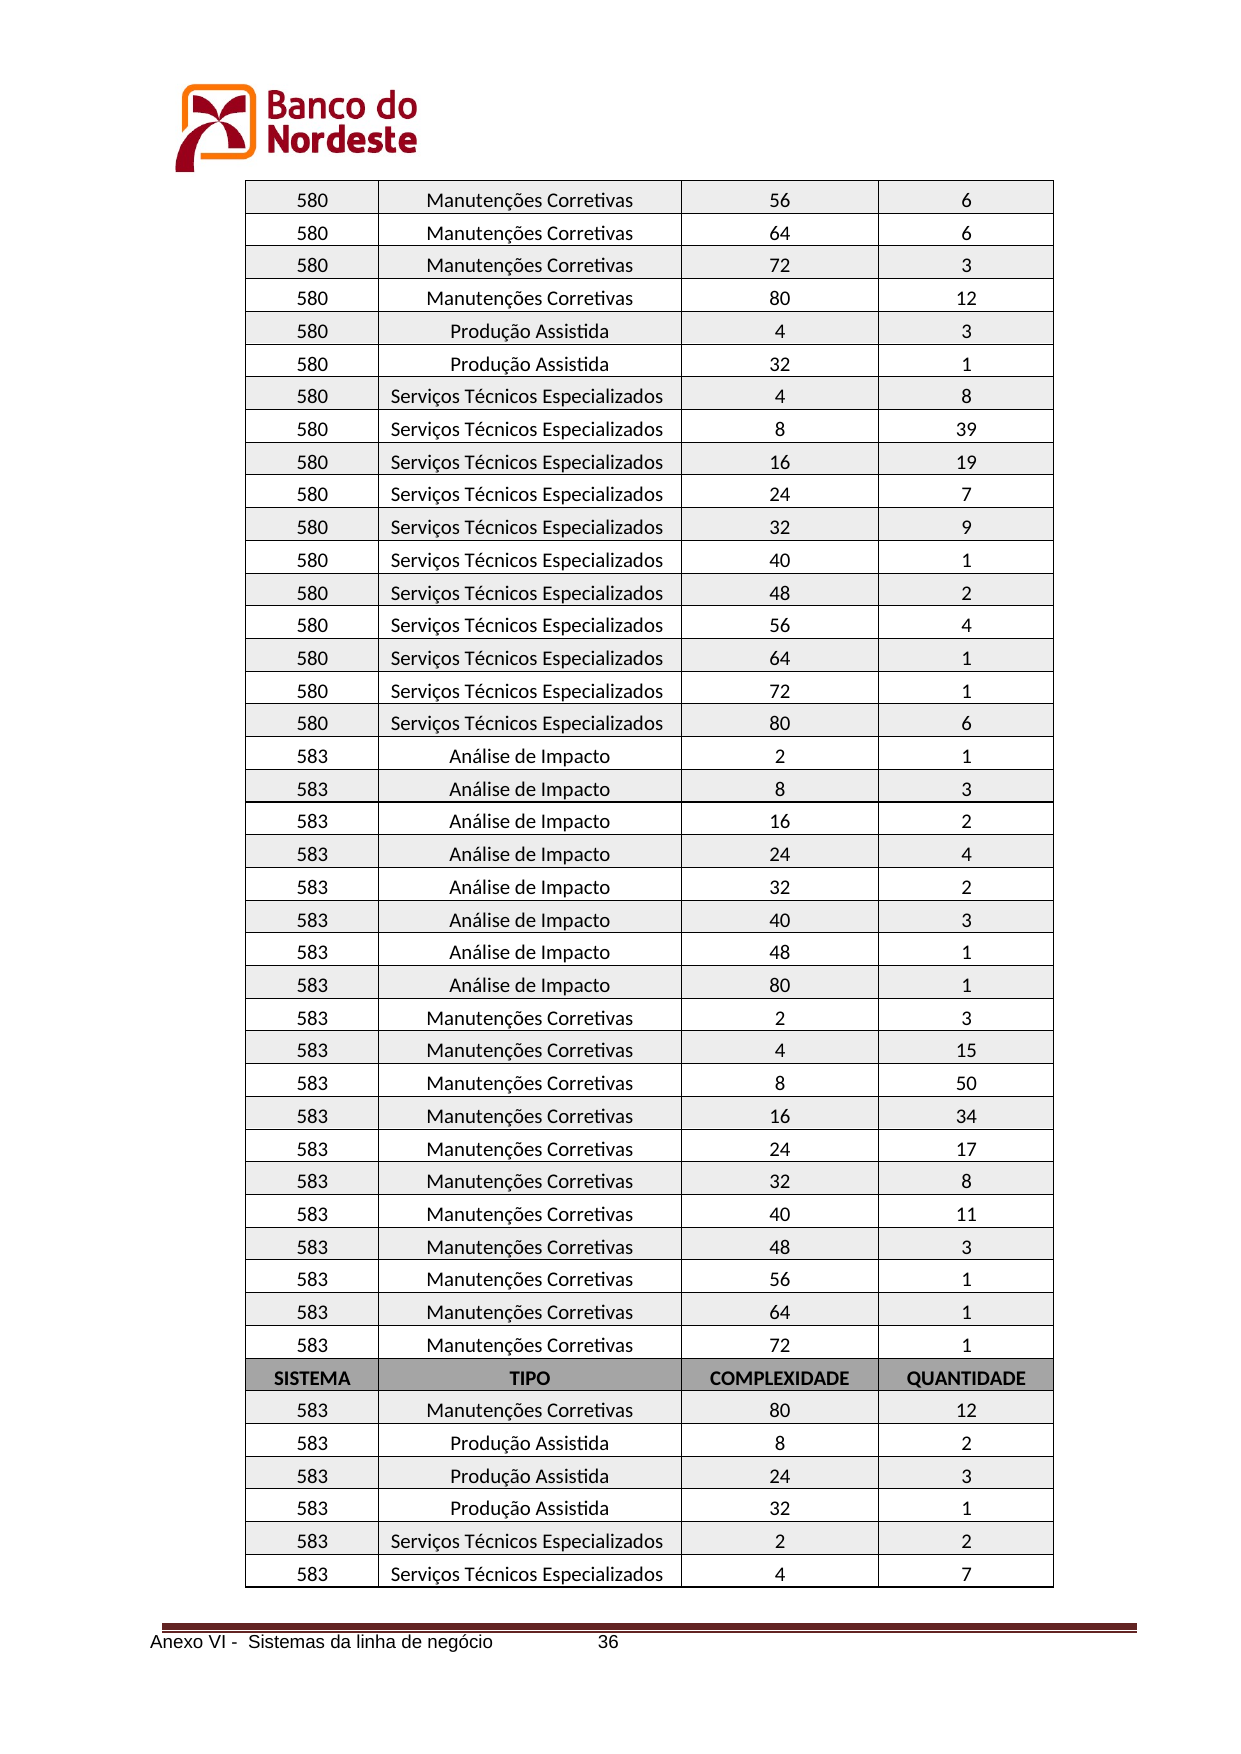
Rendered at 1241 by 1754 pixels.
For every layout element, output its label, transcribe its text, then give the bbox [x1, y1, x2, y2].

table_cell Produção Assistida [379, 312, 681, 343]
table_cell Serviços Técnicos Especializados [379, 672, 681, 703]
table_cell 1 [879, 541, 1053, 572]
table_cell Análise de Impacto [379, 966, 681, 998]
table_cell 1 [879, 639, 1053, 671]
table_cell 48 [682, 574, 878, 605]
table_cell 64 [682, 639, 878, 671]
table_cell 583 [246, 770, 378, 801]
table_cell 3 [879, 901, 1053, 932]
table_cell 7 [879, 1555, 1053, 1586]
table_cell Manutenções Corretivas [379, 1195, 681, 1227]
table_cell Serviços Técnicos Especializados [379, 704, 681, 736]
table_cell 580 [246, 443, 378, 474]
table_cell 1 [879, 1326, 1053, 1357]
table_cell Serviços Técnicos Especializados [379, 475, 681, 507]
table_cell 580 [246, 672, 378, 703]
table_cell 7 [879, 475, 1053, 507]
table_cell Análise de Impacto [379, 737, 681, 769]
table_cell 40 [682, 541, 878, 572]
table_cell Serviços Técnicos Especializados [379, 508, 681, 540]
table_cell 32 [682, 345, 878, 376]
table_cell 583 [246, 835, 378, 867]
table_cell Análise de Impacto [379, 868, 681, 899]
table_cell 8 [682, 1424, 878, 1456]
table_cell Manutenções Corretivas [379, 181, 681, 213]
table_cell 8 [879, 377, 1053, 409]
table_cell Serviços Técnicos Especializados [379, 377, 681, 409]
table_cell 583 [246, 901, 378, 932]
table_cell 580 [246, 574, 378, 605]
table_cell 580 [246, 639, 378, 671]
table_cell 583 [246, 1260, 378, 1292]
table_cell 580 [246, 181, 378, 213]
table_cell Manutenções Corretivas [379, 1097, 681, 1128]
table_cell 50 [879, 1064, 1053, 1096]
table_cell 2 [682, 1522, 878, 1554]
table_cell 34 [879, 1097, 1053, 1128]
table_cell 1 [879, 966, 1053, 998]
table_cell Análise de Impacto [379, 901, 681, 932]
table_cell QUANTIDADE [879, 1359, 1053, 1390]
table_cell 4 [879, 606, 1053, 638]
table_cell 48 [682, 1228, 878, 1259]
table_cell Produção Assistida [379, 345, 681, 376]
table_cell Manutenções Corretivas [379, 246, 681, 278]
table_cell 64 [682, 1293, 878, 1325]
table_cell 583 [246, 1064, 378, 1096]
table_cell 1 [879, 1489, 1053, 1521]
table_cell 1 [879, 345, 1053, 376]
table_cell Manutenções Corretivas [379, 1162, 681, 1194]
table_cell Serviços Técnicos Especializados [379, 1522, 681, 1554]
table_cell Manutenções Corretivas [379, 1391, 681, 1423]
table_cell Serviços Técnicos Especializados [379, 639, 681, 671]
table_cell 3 [879, 1228, 1053, 1259]
table_cell Produção Assistida [379, 1457, 681, 1488]
table_cell Manutenções Corretivas [379, 214, 681, 245]
table_cell Manutenções Corretivas [379, 1130, 681, 1161]
table_cell 583 [246, 868, 378, 899]
table_cell 11 [879, 1195, 1053, 1227]
table_cell 583 [246, 1489, 378, 1521]
table_cell 39 [879, 410, 1053, 442]
table_cell 2 [879, 803, 1053, 834]
table_cell Manutenções Corretivas [379, 1293, 681, 1325]
table_cell COMPLEXIDADE [682, 1359, 878, 1390]
table_cell 583 [246, 1097, 378, 1128]
table_cell Serviços Técnicos Especializados [379, 574, 681, 605]
table_cell 1 [879, 737, 1053, 769]
table_cell 16 [682, 443, 878, 474]
table_cell 4 [682, 377, 878, 409]
table_cell 24 [682, 835, 878, 867]
table_cell 32 [682, 868, 878, 899]
table_cell 1 [879, 1260, 1053, 1292]
table_cell 9 [879, 508, 1053, 540]
table_cell Manutenções Corretivas [379, 1064, 681, 1096]
table_cell 56 [682, 1260, 878, 1292]
table_cell 17 [879, 1130, 1053, 1161]
table_cell 40 [682, 1195, 878, 1227]
table_cell Manutenções Corretivas [379, 1260, 681, 1292]
table_cell 3 [879, 246, 1053, 278]
table_cell 583 [246, 1293, 378, 1325]
table_cell 583 [246, 999, 378, 1030]
table_cell 19 [879, 443, 1053, 474]
table_cell Análise de Impacto [379, 933, 681, 965]
table_cell 3 [879, 312, 1053, 343]
table_cell TIPO [379, 1359, 681, 1390]
table_cell 580 [246, 345, 378, 376]
table_cell 2 [879, 1424, 1053, 1456]
table_cell 583 [246, 1555, 378, 1586]
table_cell 56 [682, 606, 878, 638]
table_cell 1 [879, 672, 1053, 703]
table_cell 583 [246, 1457, 378, 1488]
table_cell Serviços Técnicos Especializados [379, 541, 681, 572]
table_cell 580 [246, 704, 378, 736]
table_cell 48 [682, 933, 878, 965]
table_cell 56 [682, 181, 878, 213]
table_cell 24 [682, 475, 878, 507]
table_cell 1 [879, 1293, 1053, 1325]
table_cell SISTEMA [246, 1359, 378, 1390]
table_cell 3 [879, 999, 1053, 1030]
table_cell Manutenções Corretivas [379, 279, 681, 311]
table_cell 583 [246, 737, 378, 769]
table_cell Manutenções Corretivas [379, 1228, 681, 1259]
table_cell 15 [879, 1031, 1053, 1063]
table_cell 2 [879, 574, 1053, 605]
table_cell Serviços Técnicos Especializados [379, 1555, 681, 1586]
table_cell Análise de Impacto [379, 770, 681, 801]
table_cell 580 [246, 475, 378, 507]
table_cell 12 [879, 279, 1053, 311]
table_cell 72 [682, 672, 878, 703]
table_cell 64 [682, 214, 878, 245]
table_cell 2 [682, 999, 878, 1030]
table_cell Manutenções Corretivas [379, 1326, 681, 1357]
table_cell 2 [879, 1522, 1053, 1554]
table_cell Produção Assistida [379, 1424, 681, 1456]
table_cell 8 [682, 1064, 878, 1096]
table_cell Análise de Impacto [379, 835, 681, 867]
table_cell 3 [879, 1457, 1053, 1488]
table_cell Produção Assistida [379, 1489, 681, 1521]
table_cell 583 [246, 933, 378, 965]
picture [165, 73, 424, 180]
table_cell 3 [879, 770, 1053, 801]
table_cell 32 [682, 1162, 878, 1194]
table_cell 583 [246, 1162, 378, 1194]
table_cell 6 [879, 181, 1053, 213]
table_cell Serviços Técnicos Especializados [379, 410, 681, 442]
table_cell Manutenções Corretivas [379, 1031, 681, 1063]
table_cell 583 [246, 1195, 378, 1227]
table_cell 4 [682, 312, 878, 343]
table_cell 580 [246, 214, 378, 245]
table_cell 583 [246, 1391, 378, 1423]
table_cell 80 [682, 1391, 878, 1423]
table_cell 1 [879, 933, 1053, 965]
table_cell 583 [246, 966, 378, 998]
table_cell 583 [246, 803, 378, 834]
table_cell 580 [246, 606, 378, 638]
table_cell 583 [246, 1522, 378, 1554]
table_cell 580 [246, 279, 378, 311]
table_cell 580 [246, 541, 378, 572]
table_cell 583 [246, 1031, 378, 1063]
table_cell 32 [682, 1489, 878, 1521]
table_cell 583 [246, 1424, 378, 1456]
table_cell 580 [246, 312, 378, 343]
table_cell Manutenções Corretivas [379, 999, 681, 1030]
table_cell 72 [682, 1326, 878, 1357]
table_cell 2 [682, 737, 878, 769]
table_cell 24 [682, 1457, 878, 1488]
table_cell 580 [246, 246, 378, 278]
table_cell 580 [246, 508, 378, 540]
table_cell 4 [682, 1555, 878, 1586]
table_cell 4 [682, 1031, 878, 1063]
table_cell 2 [879, 868, 1053, 899]
table_cell 16 [682, 803, 878, 834]
table_cell 8 [682, 410, 878, 442]
table_cell 4 [879, 835, 1053, 867]
table_cell 8 [879, 1162, 1053, 1194]
table_cell Serviços Técnicos Especializados [379, 606, 681, 638]
table_cell 24 [682, 1130, 878, 1161]
table_cell 580 [246, 377, 378, 409]
table_cell Serviços Técnicos Especializados [379, 443, 681, 474]
table_cell 583 [246, 1326, 378, 1357]
table_cell 72 [682, 246, 878, 278]
table_cell 6 [879, 704, 1053, 736]
table_cell 6 [879, 214, 1053, 245]
table_cell 12 [879, 1391, 1053, 1423]
table_cell 583 [246, 1228, 378, 1259]
table_cell 583 [246, 1130, 378, 1161]
table_cell 40 [682, 901, 878, 932]
table_cell Análise de Impacto [379, 803, 681, 834]
table_cell 32 [682, 508, 878, 540]
table_cell 80 [682, 279, 878, 311]
table_cell 80 [682, 966, 878, 998]
table_cell 80 [682, 704, 878, 736]
table_cell 8 [682, 770, 878, 801]
table_cell 16 [682, 1097, 878, 1128]
table_cell 580 [246, 410, 378, 442]
